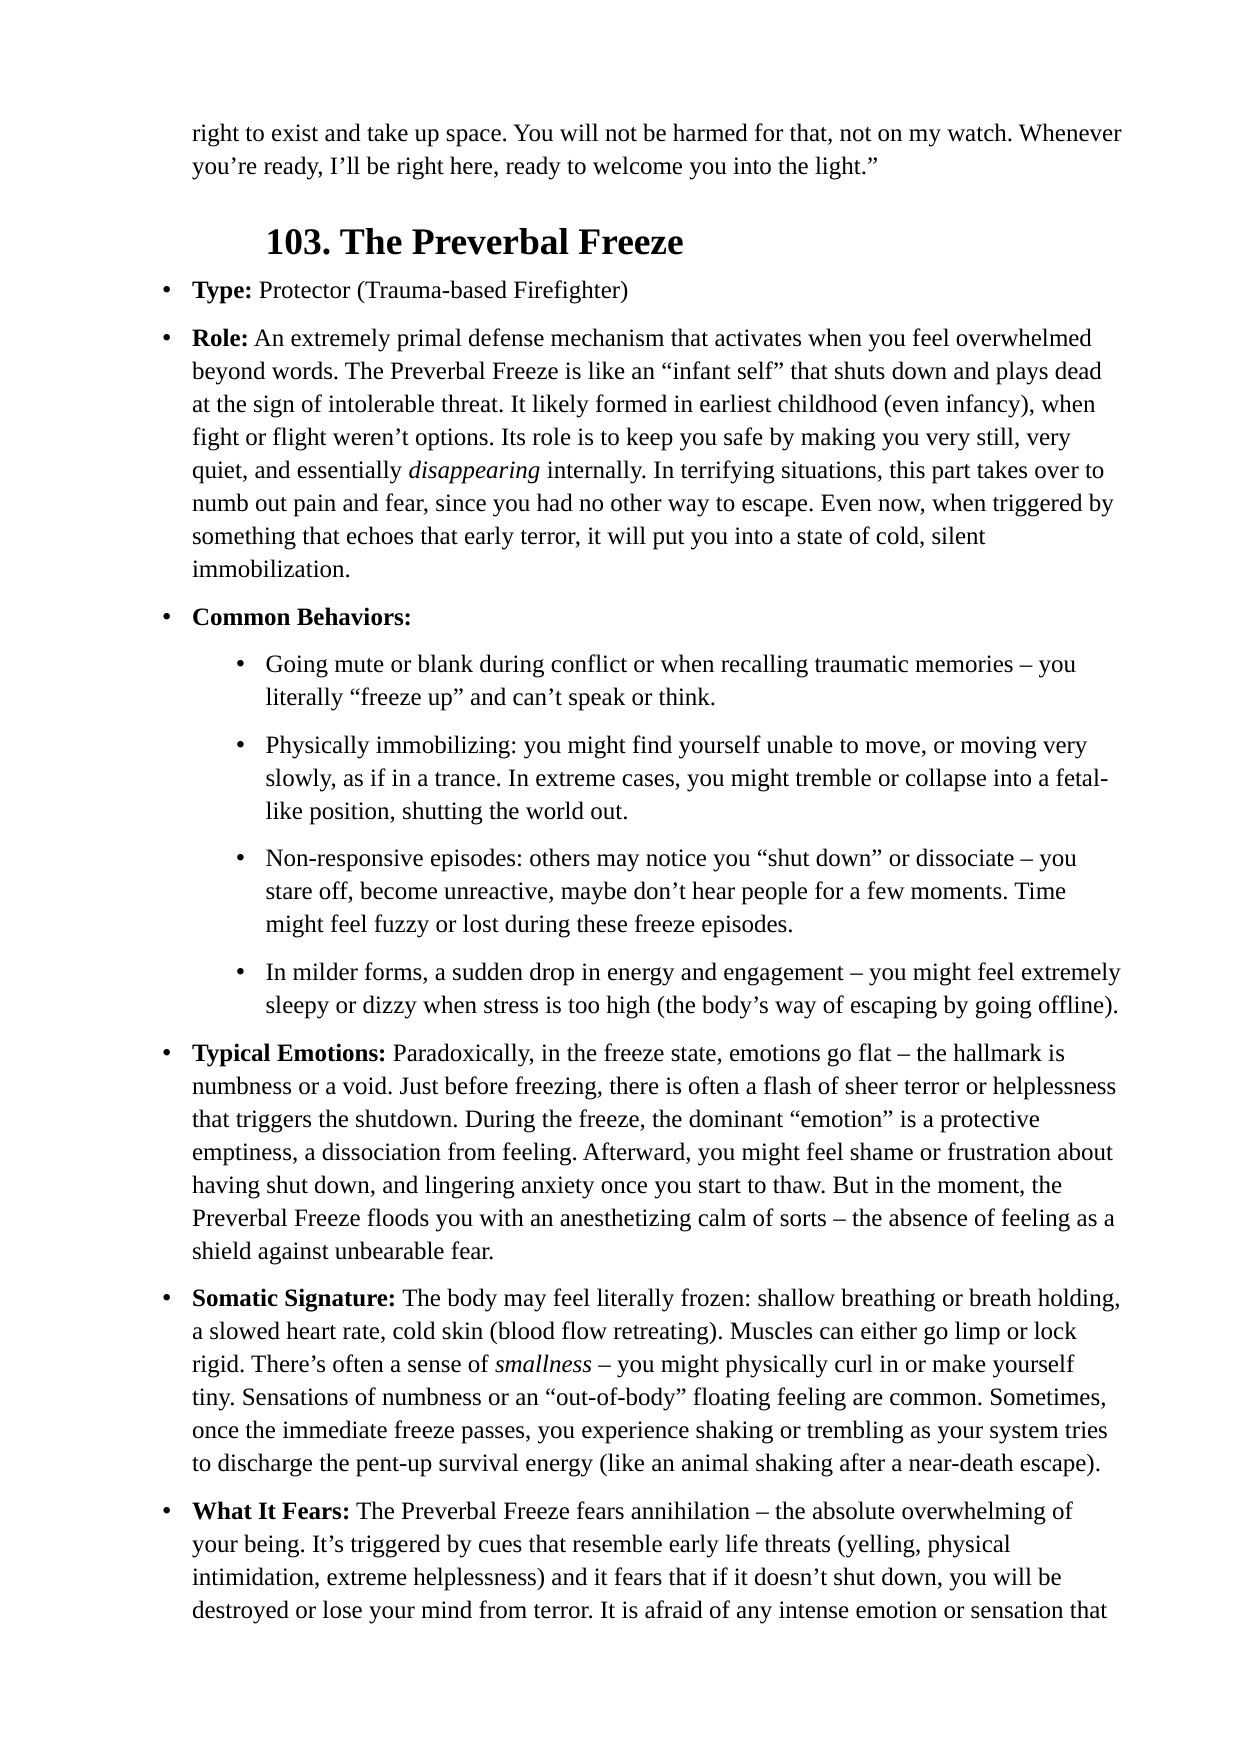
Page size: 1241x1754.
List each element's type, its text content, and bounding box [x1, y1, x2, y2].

list Type: Protector (Trauma-based Firefighter) [162, 275, 1122, 304]
list Role: An extremely primal defense mechanism that activates when you feel overwhelmed beyond words. The Preverbal Freeze is like an “infant self” that shuts down and plays dead at the sign of intolerable threat. It likely formed in earliest childhood (even infancy), when fight or flight weren’t options. Its role is to keep you safe by making you very still, very quiet, and essentially disappearing internally. In terrifying situations, this part takes over to numb out pain and fear, since you had no other way to escape. Even now, when triggered by something that echoes that early terror, it will put you into a state of cold, silent immobilization. [162, 323, 1122, 583]
subtitle 103. The Preverbal Freeze [236, 219, 1122, 263]
list Non-responsive episodes: others may notice you “shut down” or dissociate – you stare off, become unreactive, maybe don’t hear people for a few moments. Time might feel fuzzy or lost during these freeze episodes. [236, 843, 1122, 938]
list Typical Emotions: Paradoxically, in the freeze state, emotions go flat – the hallmark is numbness or a void. Just before freezing, there is often a flash of sheer terror or helplessness that triggers the shutdown. During the freeze, the dominant “emotion” is a protective emptiness, a dissociation from feeling. Afterward, you might feel shame or frustration about having shut down, and lingering anxiety once you start to thaw. But in the moment, the Preverbal Freeze floods you with an anesthetizing calm of sorts – the absence of feeling as a shield against unbearable fear. [162, 1038, 1122, 1264]
list Common Behaviors: [162, 602, 1122, 630]
list Somatic Signature: The body may feel literally frozen: shallow breathing or breath holding, a slowed heart rate, cold skin (blood flow retreating). Muscles can either go limp or lock rigid. There’s often a sense of smallness – you might physically curl in or make yourself tiny. Sensations of numbness or an “out-of-body” floating feeling are common. Sometimes, once the immediate freeze passes, you experience shaking or trembling as your system tries to discharge the pent-up survival energy (like an animal shaking after a near-death escape). [162, 1283, 1122, 1477]
list right to exist and take up space. You will not be harmed for that, not on my watch. Whenever you’re ready, I’ll be right here, ready to welcome you into the light.” [162, 118, 1122, 180]
list Physically immobilizing: you might find yourself unable to move, or moving very slowly, as if in a trance. In extreme cases, you might tremble or collapse into a fetal-like position, shutting the world out. [236, 730, 1122, 824]
list In milder forms, a sudden drop in energy and engagement – you might feel extremely sleepy or dizzy when stress is too high (the body’s way of escaping by going offline). [236, 957, 1122, 1019]
list Going mute or blank during conflict or when recalling traumatic memories – you literally “freeze up” and can’t speak or think. [236, 649, 1122, 711]
list What It Fears: The Preverbal Freeze fears annihilation – the absolute overwhelming of your being. It’s triggered by cues that resemble early life threats (yelling, physical intimidation, extreme helplessness) and it fears that if it doesn’t shut down, you will be destroyed or lose your mind from terror. It is afraid of any intense emotion or sensation that [162, 1496, 1122, 1624]
